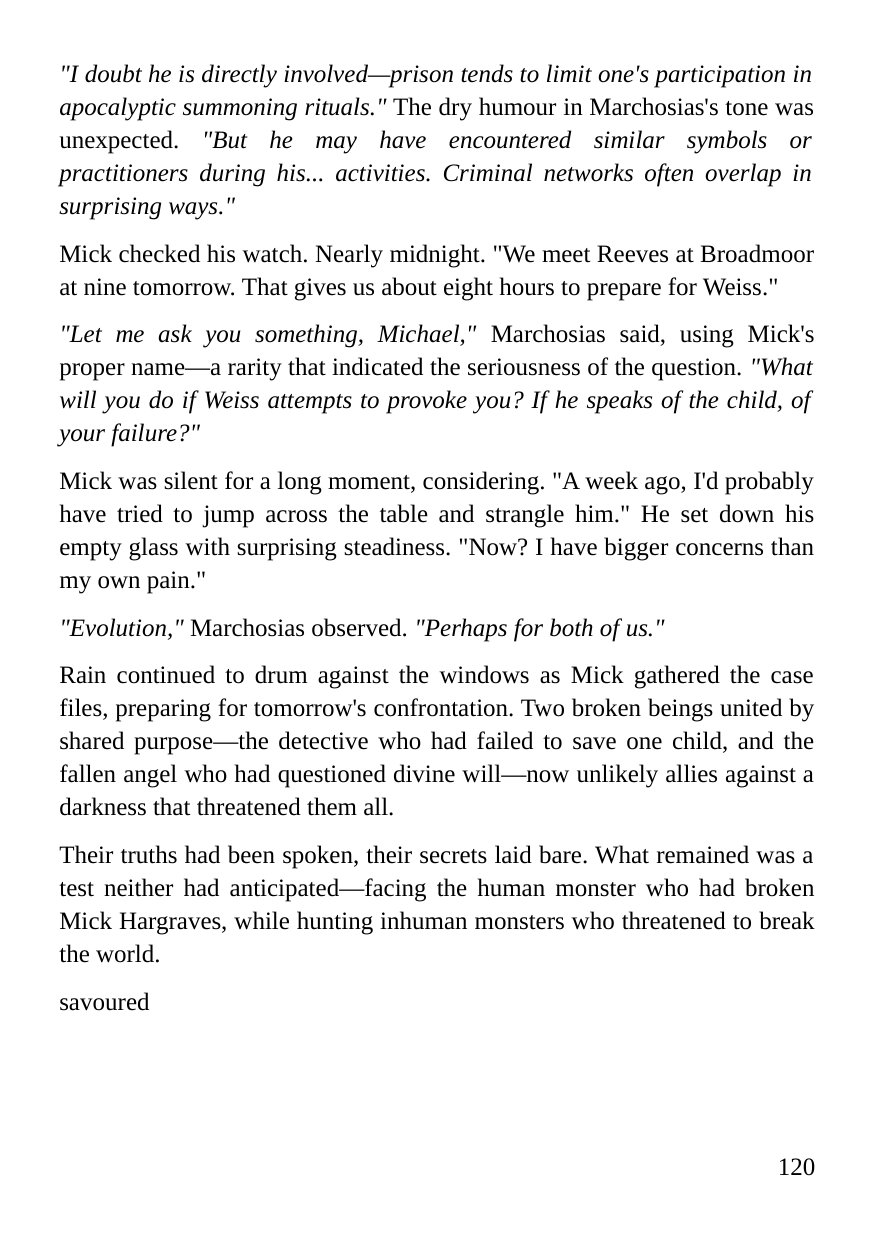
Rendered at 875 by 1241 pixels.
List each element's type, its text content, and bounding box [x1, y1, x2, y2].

text "I doubt he is directly involved—prison tends to limit one's participation in apocalyptic summoning rituals." The dry humour in Marchosias's tone was unexpected. "But he may have encountered similar symbols or practitioners during his... activities. Criminal networks often overlap in surprising ways." [59, 59, 815, 220]
text savoured [59, 987, 815, 1015]
text Their truths had been spoken, their secrets laid bare. What remained was a test neither had anticipated—facing the human monster who had broken Mick Hargraves, while hunting inhuman monsters who threatened to break the world. [59, 840, 815, 968]
text Mick checked his watch. Nearly midnight. "We meet Reeves at Broadmoor at nine tomorrow. That gives us about eight hours to prepare for Weiss." [59, 239, 815, 301]
text Mick was silent for a long moment, considering. "A week ago, I'd probably have tried to jump across the table and strangle him." He set down his empty glass with surprising steadiness. "Now? I have bigger concerns than my own pain." [59, 466, 815, 594]
text "Evolution," Marchosias observed. "Perhaps for both of us." [59, 613, 815, 641]
text Rain continued to drum against the windows as Mick gathered the case files, preparing for tomorrow's confrontation. Two broken beings united by shared purpose—the detective who had failed to save one child, and the fallen angel who had questioned divine will—now unlikely allies against a darkness that threatened them all. [59, 660, 815, 821]
text "Let me ask you something, Michael," Marchosias said, using Mick's proper name—a rarity that indicated the seriousness of the question. "What will you do if Weiss attempts to provoke you? If he speaks of the child, of your failure?" [59, 319, 815, 447]
